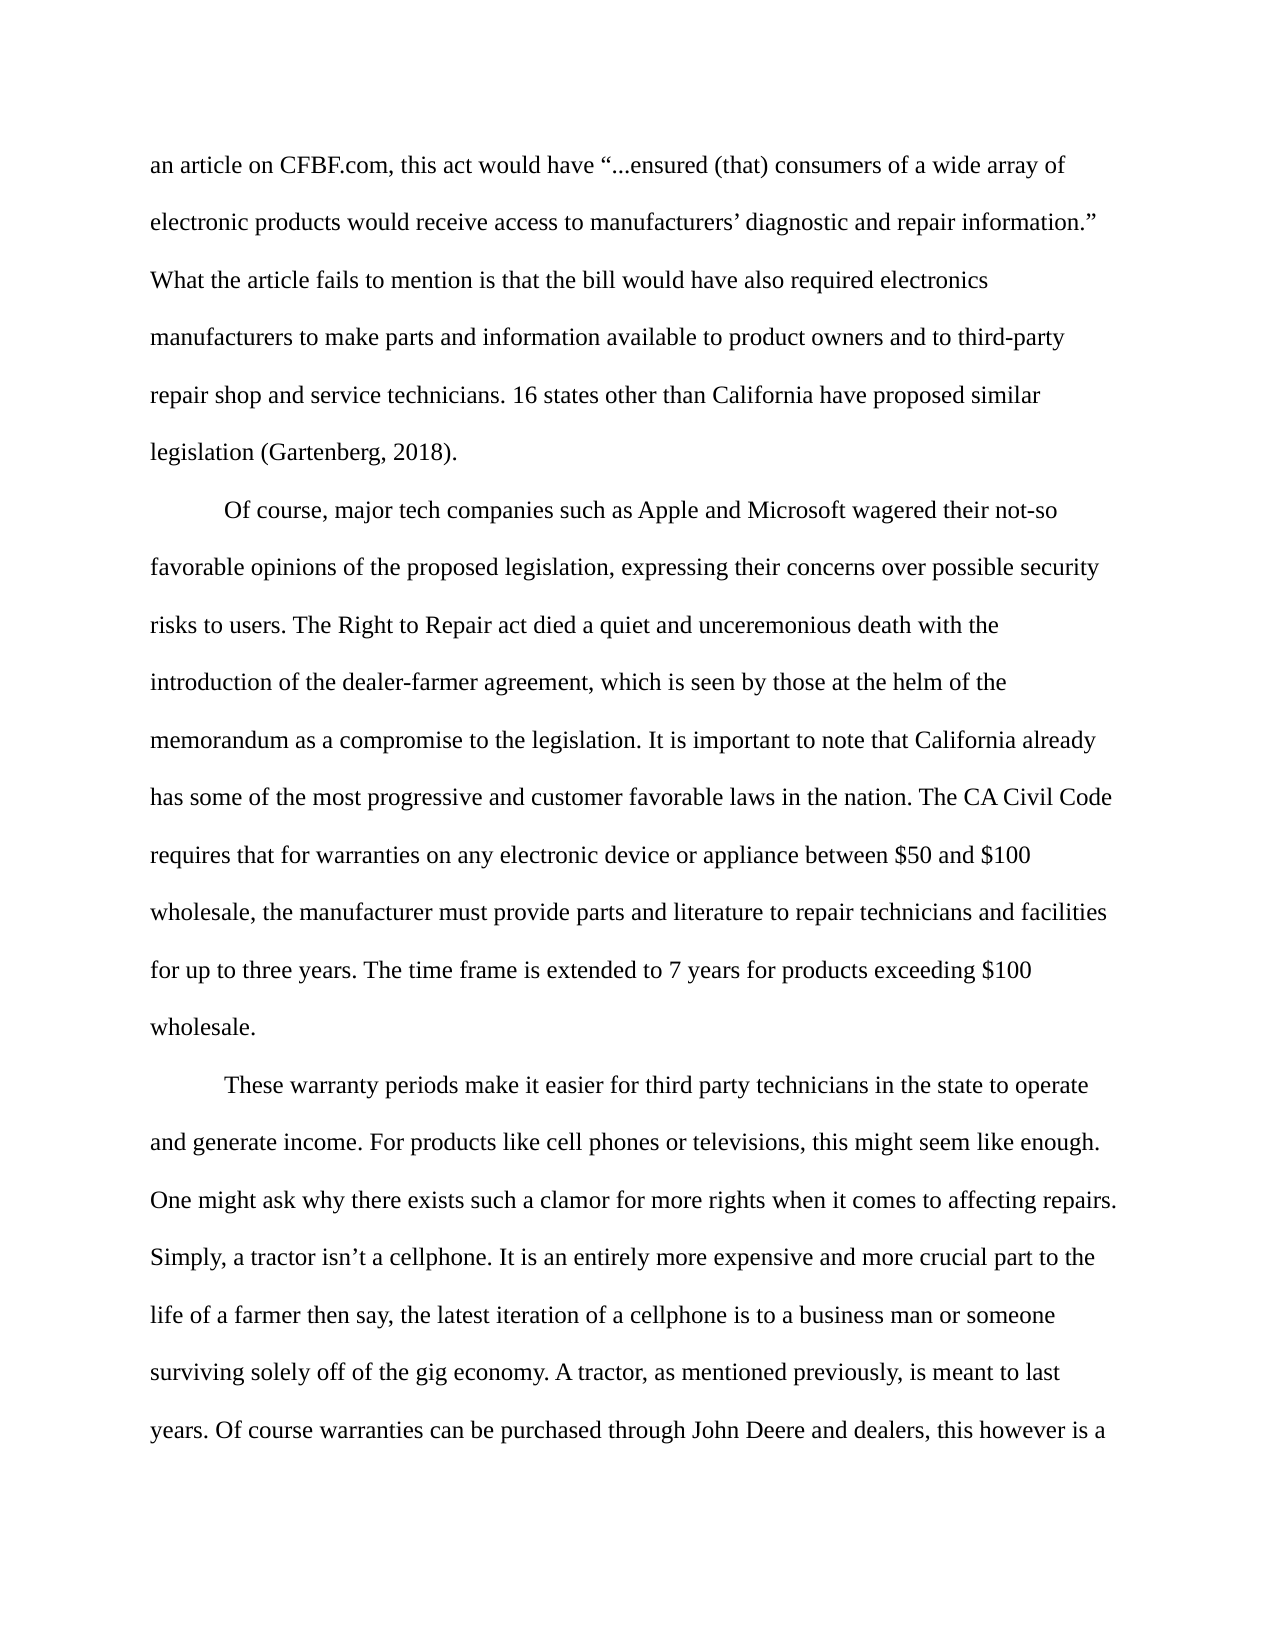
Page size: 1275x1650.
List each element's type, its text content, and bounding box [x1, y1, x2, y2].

text an article on CFBF.com, this act would have “...ensured (that) consumers of a wide array of electronic products would receive access to manufacturers’ diagnostic and repair information.” What the article fails to mention is that the bill would have also required electronics manufacturers to make parts and information available to product owners and to third-party repair shop and service technicians. 16 states other than California have proposed similar legislation (Gartenberg, 2018). [150, 150, 1125, 466]
text Of course, major tech companies such as Apple and Microsoft wagered their not-so favorable opinions of the proposed legislation, expressing their concerns over possible security risks to users. The Right to Repair act died a quiet and unceremonious death with the introduction of the dealer-farmer agreement, which is seen by those at the helm of the memorandum as a compromise to the legislation. It is important to note that California already has some of the most progressive and customer favorable laws in the nation. The CA Civil Code [150, 495, 1125, 811]
text These warranty periods make it easier for third party technicians in the state to operate and generate income. For products like cell phones or televisions, this might seem like enough. One might ask why there exists such a clamor for more rights when it comes to affecting repairs. Simply, a tractor isn’t a cellphone. It is an entirely more expensive and more crucial part to the life of a farmer then say, the latest iteration of a cellphone is to a business man or someone surviving solely off of the gig economy. A tractor, as mentioned previously, is meant to last years. Of course warranties can be purchased through John Deere and dealers, this however is a [150, 1070, 1125, 1444]
text requires that for warranties on any electronic device or appliance between $50 and $100 wholesale, the manufacturer must provide parts and literature to repair technicians and facilities for up to three years. The time frame is extended to 7 years for products exceeding $100 wholesale. [150, 840, 1125, 1041]
